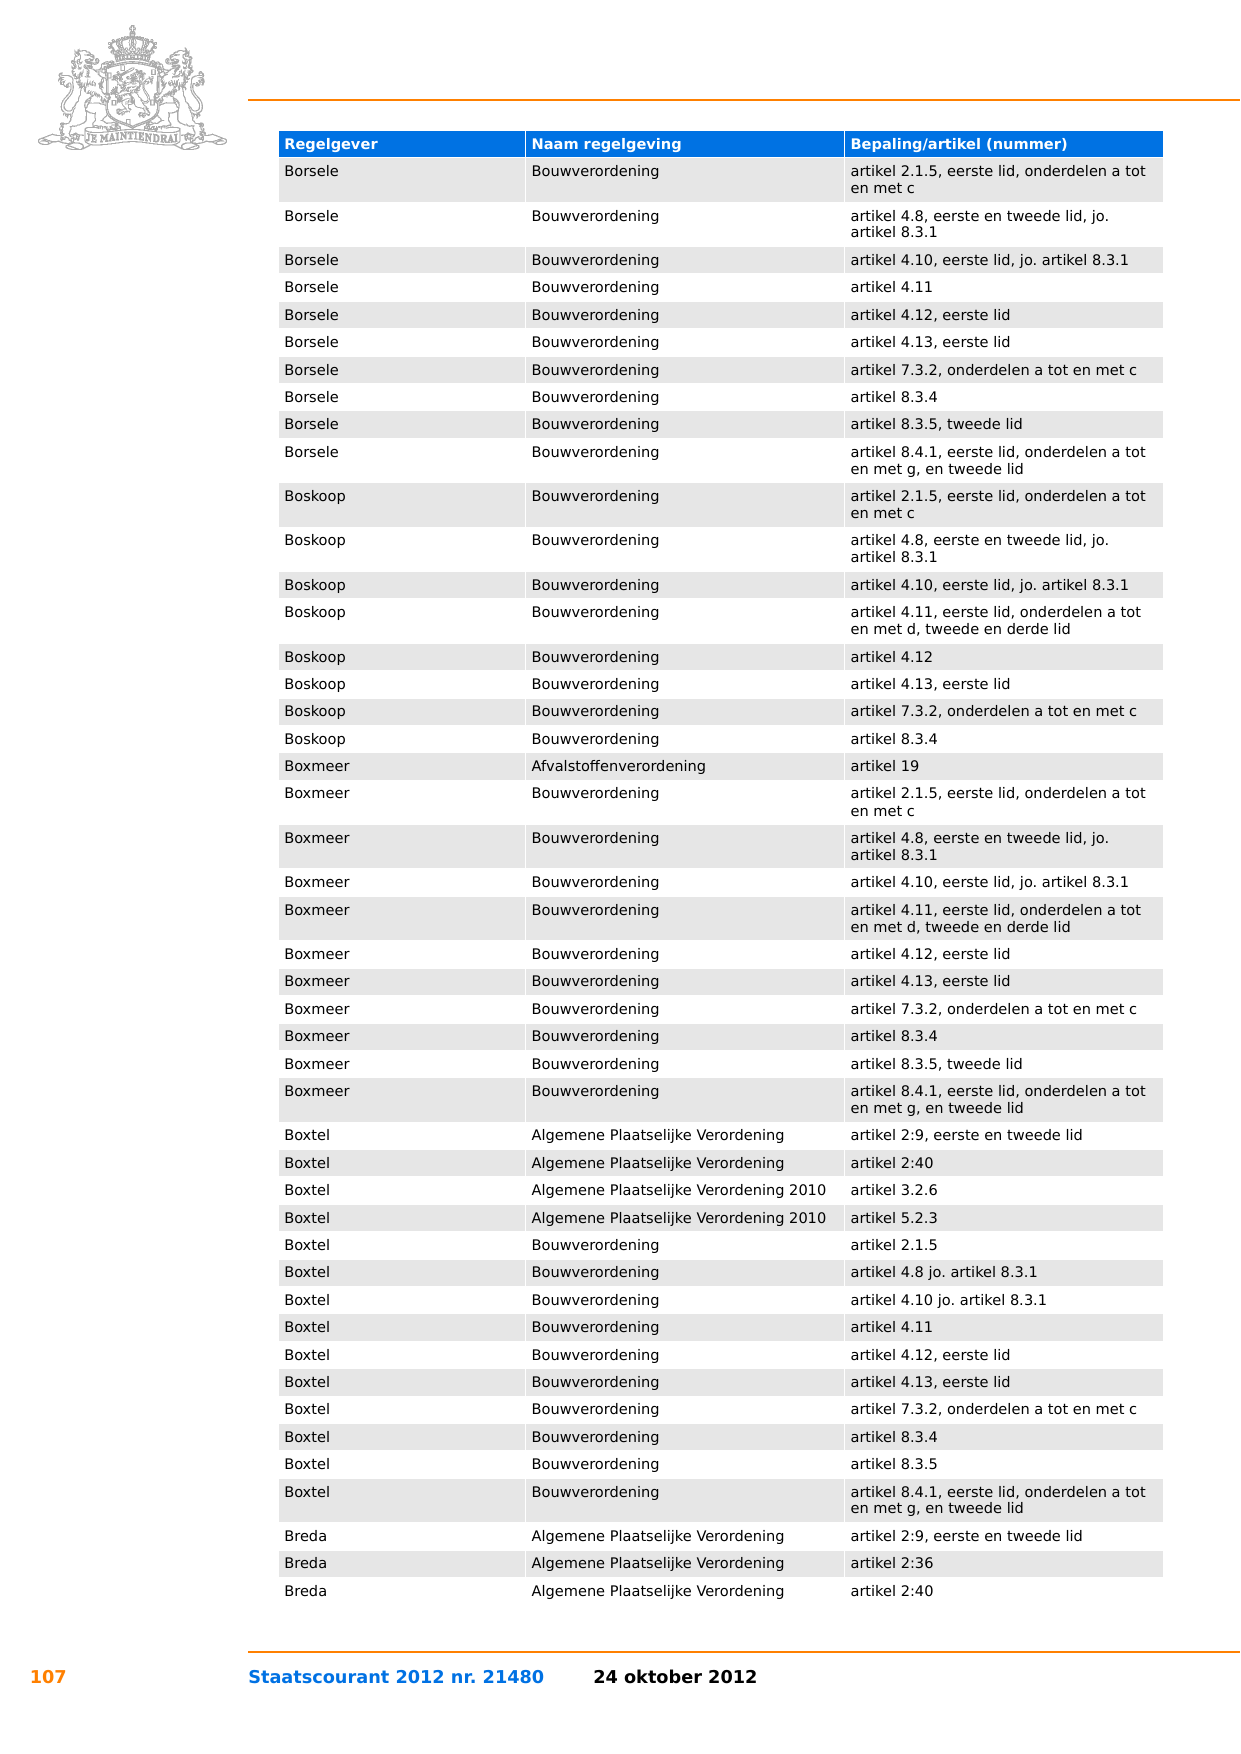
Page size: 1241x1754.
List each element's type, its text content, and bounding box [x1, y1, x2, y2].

table_cell Boskoop [279, 528, 525, 571]
table_cell Bouwverordening [526, 384, 844, 410]
table_cell Boxtel [279, 1479, 525, 1522]
table_cell Bouwverordening [526, 996, 844, 1022]
table_cell Boxtel [279, 1369, 525, 1396]
table_cell artikel 8.3.4 [845, 726, 1163, 752]
table_cell Afvalstoffenverordening [526, 753, 844, 780]
table_cell artikel 8.3.4 [845, 1024, 1163, 1050]
table_cell Bouwverordening [526, 897, 844, 940]
table_cell Boxtel [279, 1178, 525, 1204]
table_cell Bouwverordening [526, 644, 844, 670]
table_cell Bouwverordening [526, 1078, 844, 1122]
table_cell Algemene Plaatselijke Verordening 2010 [526, 1178, 844, 1204]
table_cell Boxmeer [279, 825, 525, 868]
table_cell Borsele [279, 329, 525, 356]
table_cell artikel 4.10, eerste lid, jo. artikel 8.3.1 [845, 870, 1163, 896]
table_cell artikel 2:40 [845, 1578, 1163, 1604]
table_cell Bouwverordening [526, 1024, 844, 1050]
table_cell Borsele [279, 203, 525, 246]
table_cell Boxmeer [279, 1051, 525, 1077]
table_cell Bouwverordening [526, 528, 844, 571]
table_cell Boskoop [279, 671, 525, 697]
table_cell Bouwverordening [526, 599, 844, 643]
table_cell artikel 8.4.1, eerste lid, onderdelen a tot en met g, en tweede lid [845, 439, 1163, 482]
table_cell Bouwverordening [526, 483, 844, 527]
table_cell Boxmeer [279, 781, 525, 824]
table_cell artikel 4.11, eerste lid, onderdelen a tot en met d, tweede en derde lid [845, 599, 1163, 643]
table_cell Bouwverordening [526, 969, 844, 995]
table_cell Borsele [279, 357, 525, 383]
table_cell artikel 8.4.1, eerste lid, onderdelen a tot en met g, en tweede lid [845, 1479, 1163, 1522]
table_header Bepaling/artikel (nummer) [845, 131, 1163, 157]
table_cell Bouwverordening [526, 411, 844, 438]
table_cell artikel 4.12, eerste lid [845, 302, 1163, 328]
table_cell Boxtel [279, 1397, 525, 1423]
table_cell Borsele [279, 247, 525, 273]
table_cell Boxmeer [279, 941, 525, 968]
table_cell Bouwverordening [526, 329, 844, 356]
table_cell Boxtel [279, 1260, 525, 1286]
table_cell Bouwverordening [526, 357, 844, 383]
table_cell artikel 2.1.5, eerste lid, onderdelen a tot en met c [845, 781, 1163, 824]
table_cell Algemene Plaatselijke Verordening [526, 1523, 844, 1549]
table_cell artikel 8.3.5 [845, 1451, 1163, 1478]
table_cell Borsele [279, 302, 525, 328]
table_cell artikel 4.8, eerste en tweede lid, jo. artikel 8.3.1 [845, 528, 1163, 571]
table_cell artikel 8.3.4 [845, 384, 1163, 410]
table_cell Borsele [279, 158, 525, 202]
table_cell artikel 4.10, eerste lid, jo. artikel 8.3.1 [845, 247, 1163, 273]
table_cell Bouwverordening [526, 275, 844, 301]
table_cell Bouwverordening [526, 671, 844, 697]
table_cell artikel 2.1.5, eerste lid, onderdelen a tot en met c [845, 158, 1163, 202]
table_cell artikel 7.3.2, onderdelen a tot en met c [845, 699, 1163, 725]
table_cell Bouwverordening [526, 699, 844, 725]
table_cell Algemene Plaatselijke Verordening [526, 1551, 844, 1577]
table_cell Borsele [279, 275, 525, 301]
table_cell Bouwverordening [526, 1397, 844, 1423]
table_cell artikel 4.11 [845, 1314, 1163, 1341]
table_cell Boxmeer [279, 1078, 525, 1122]
table_cell Breda [279, 1578, 525, 1604]
table_cell artikel 7.3.2, onderdelen a tot en met c [845, 1397, 1163, 1423]
table_cell Bouwverordening [526, 1232, 844, 1258]
picture [38, 25, 227, 150]
table_cell artikel 8.3.4 [845, 1424, 1163, 1450]
table_cell Breda [279, 1551, 525, 1577]
table_cell Bouwverordening [526, 1260, 844, 1286]
table_cell Boxmeer [279, 969, 525, 995]
table_cell Bouwverordening [526, 941, 844, 968]
table_cell artikel 4.8 jo. artikel 8.3.1 [845, 1260, 1163, 1286]
table_cell artikel 4.12, eerste lid [845, 941, 1163, 968]
table_cell Bouwverordening [526, 203, 844, 246]
table_cell artikel 4.11, eerste lid, onderdelen a tot en met d, tweede en derde lid [845, 897, 1163, 940]
table_cell artikel 4.10, eerste lid, jo. artikel 8.3.1 [845, 572, 1163, 598]
table_cell Boxtel [279, 1314, 525, 1341]
table_cell artikel 4.12, eerste lid [845, 1342, 1163, 1368]
table_header Regelgever [279, 131, 525, 157]
table_cell artikel 2.1.5, eerste lid, onderdelen a tot en met c [845, 483, 1163, 527]
table_cell Boxmeer [279, 1024, 525, 1050]
table_cell Algemene Plaatselijke Verordening [526, 1150, 844, 1176]
table_cell artikel 3.2.6 [845, 1178, 1163, 1204]
table_cell Bouwverordening [526, 1287, 844, 1313]
table_cell Boxtel [279, 1232, 525, 1258]
table_cell artikel 2:36 [845, 1551, 1163, 1577]
table_cell Algemene Plaatselijke Verordening 2010 [526, 1205, 844, 1231]
table_cell Boxmeer [279, 870, 525, 896]
table_cell Boxtel [279, 1424, 525, 1450]
table_header Naam regelgeving [526, 131, 844, 157]
table_cell artikel 2:9, eerste en tweede lid [845, 1123, 1163, 1149]
table_cell artikel 8.3.5, tweede lid [845, 1051, 1163, 1077]
table_cell Bouwverordening [526, 158, 844, 202]
table_cell Boxmeer [279, 897, 525, 940]
table_cell Bouwverordening [526, 572, 844, 598]
table_cell Breda [279, 1523, 525, 1549]
table_cell Boxtel [279, 1342, 525, 1368]
table_cell Bouwverordening [526, 1424, 844, 1450]
table_cell Boxtel [279, 1150, 525, 1176]
table_cell artikel 4.13, eerste lid [845, 671, 1163, 697]
table_cell Boskoop [279, 572, 525, 598]
table_cell Boskoop [279, 599, 525, 643]
table_cell artikel 5.2.3 [845, 1205, 1163, 1231]
table_cell artikel 4.13, eerste lid [845, 1369, 1163, 1396]
table_cell artikel 2.1.5 [845, 1232, 1163, 1258]
table_cell Algemene Plaatselijke Verordening [526, 1123, 844, 1149]
table_cell Bouwverordening [526, 1051, 844, 1077]
table_cell Bouwverordening [526, 1342, 844, 1368]
table_cell Bouwverordening [526, 726, 844, 752]
table_cell artikel 4.10 jo. artikel 8.3.1 [845, 1287, 1163, 1313]
table_cell Bouwverordening [526, 1451, 844, 1478]
table_cell Bouwverordening [526, 1479, 844, 1522]
table_cell Boxtel [279, 1287, 525, 1313]
table_cell artikel 7.3.2, onderdelen a tot en met c [845, 996, 1163, 1022]
table_cell Boskoop [279, 644, 525, 670]
table_cell artikel 4.13, eerste lid [845, 969, 1163, 995]
table_cell artikel 4.8, eerste en tweede lid, jo. artikel 8.3.1 [845, 825, 1163, 868]
table_cell artikel 4.8, eerste en tweede lid, jo. artikel 8.3.1 [845, 203, 1163, 246]
table_cell Bouwverordening [526, 247, 844, 273]
table_cell Borsele [279, 384, 525, 410]
table_cell Bouwverordening [526, 1314, 844, 1341]
table_cell Bouwverordening [526, 302, 844, 328]
table_cell artikel 2:9, eerste en tweede lid [845, 1523, 1163, 1549]
table_cell artikel 7.3.2, onderdelen a tot en met c [845, 357, 1163, 383]
table_cell Boxtel [279, 1451, 525, 1478]
table_cell Boxmeer [279, 753, 525, 780]
table_cell Bouwverordening [526, 870, 844, 896]
table_cell artikel 4.11 [845, 275, 1163, 301]
table_cell artikel 4.13, eerste lid [845, 329, 1163, 356]
table_cell Boskoop [279, 726, 525, 752]
table_cell artikel 8.4.1, eerste lid, onderdelen a tot en met g, en tweede lid [845, 1078, 1163, 1122]
table_cell Bouwverordening [526, 825, 844, 868]
table_cell artikel 19 [845, 753, 1163, 780]
table_cell Borsele [279, 411, 525, 438]
table_cell Bouwverordening [526, 439, 844, 482]
table_cell Boskoop [279, 483, 525, 527]
table_cell artikel 8.3.5, tweede lid [845, 411, 1163, 438]
table_cell Borsele [279, 439, 525, 482]
table_cell Bouwverordening [526, 1369, 844, 1396]
table_cell artikel 2:40 [845, 1150, 1163, 1176]
table_cell Boxtel [279, 1123, 525, 1149]
table_cell Boskoop [279, 699, 525, 725]
table_cell Algemene Plaatselijke Verordening [526, 1578, 844, 1604]
table_cell artikel 4.12 [845, 644, 1163, 670]
table_cell Bouwverordening [526, 781, 844, 824]
table_cell Boxtel [279, 1205, 525, 1231]
table_cell Boxmeer [279, 996, 525, 1022]
